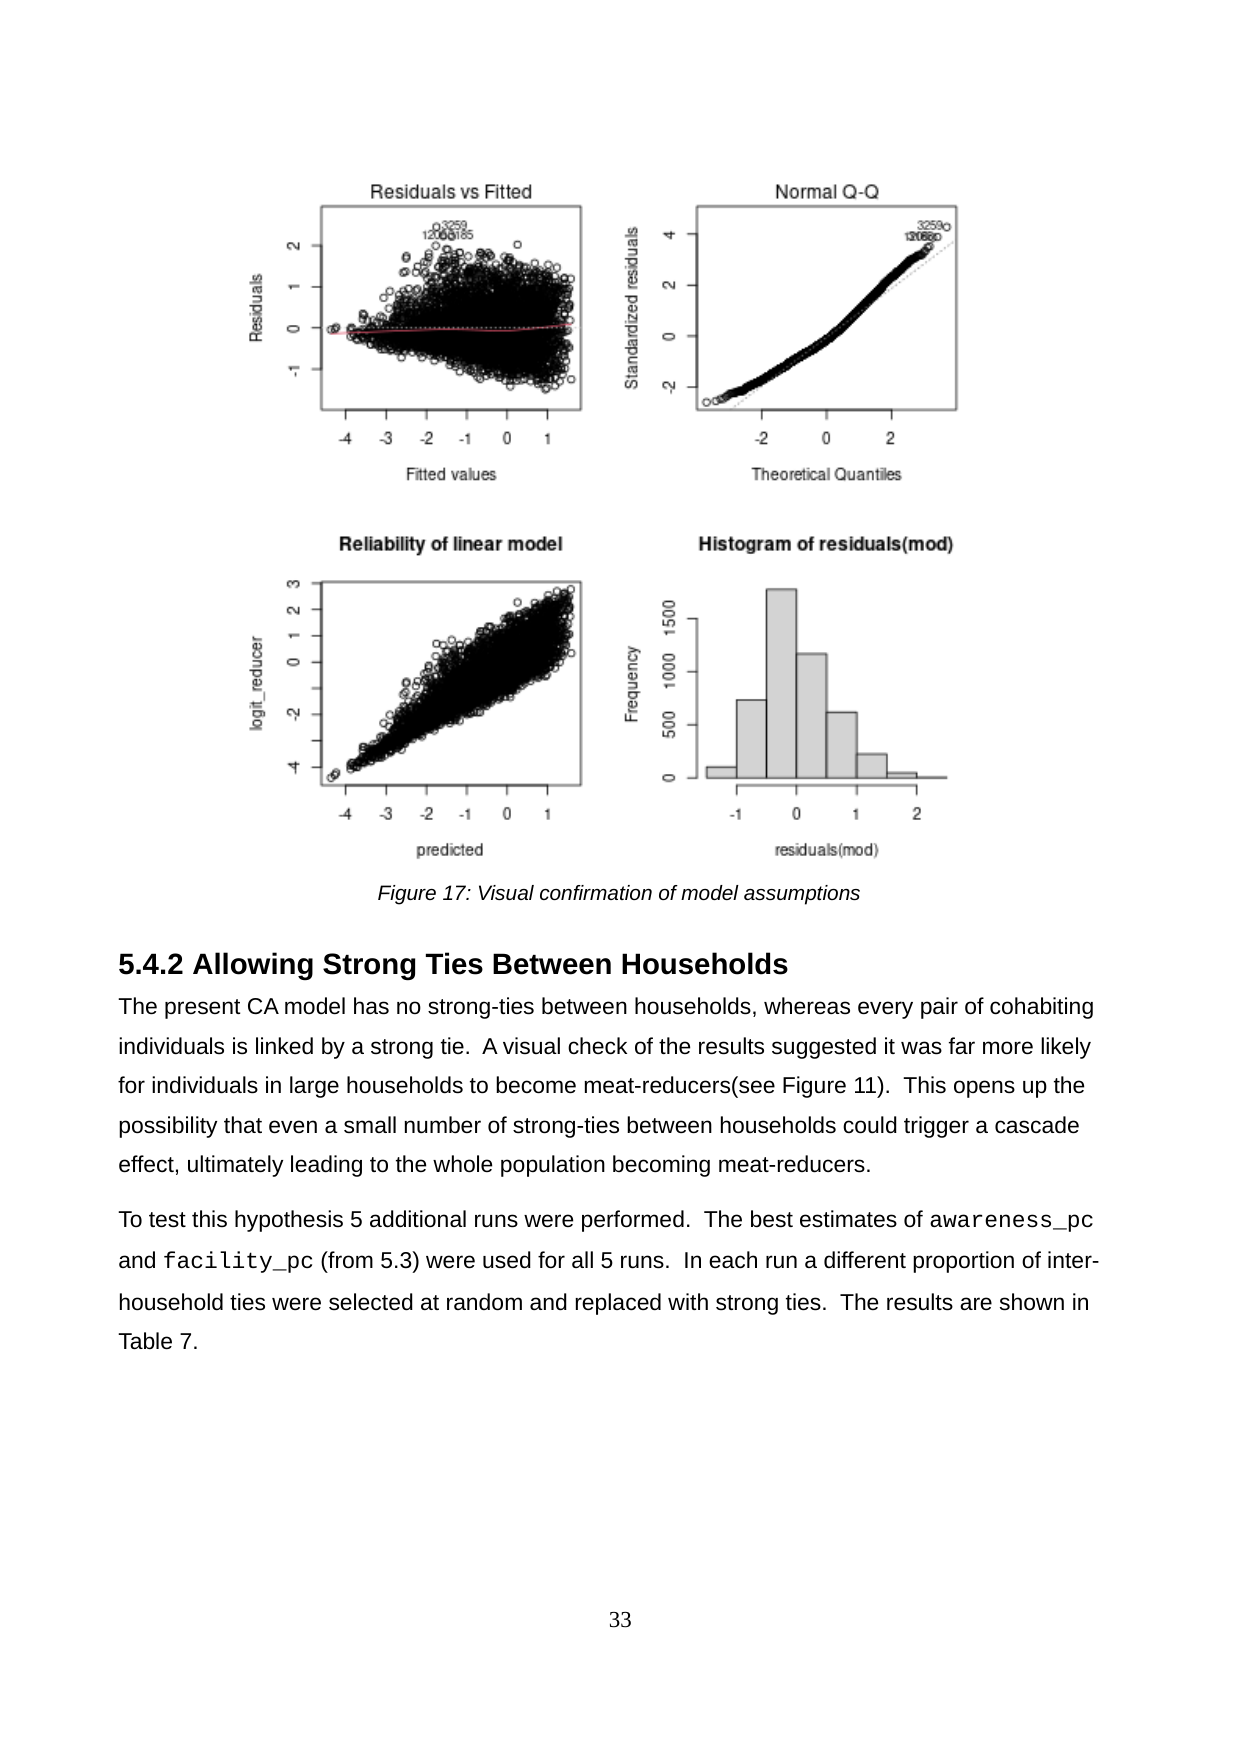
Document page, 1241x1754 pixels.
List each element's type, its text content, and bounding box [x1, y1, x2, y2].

text To test this hypothesis 5 additional runs were performed. The best estimates of awareness_pc and facility_pc (from 5.3) were used for all 5 runs. In each run a different proportion of inter-household ties were selected at random and replaced with strong ties. The results are shown in Table 7. [118, 1206, 1122, 1354]
picture [245, 130, 995, 881]
text Figure 17: Visual confirmation of model assumptions [245, 881, 995, 904]
subtitle Allowing Strong Ties Between Households [118, 947, 1122, 981]
text The present CA model has no strong-ties between households, whereas every pair of cohabiting individuals is linked by a strong tie. A visual check of the results suggested it was far more likely for individuals in large households to become meat-reducers(see Figure 11). This opens up the possibility that even a small number of strong-ties between households could trigger a cascade effect, ultimately leading to the whole population becoming meat-reducers. [118, 993, 1122, 1178]
